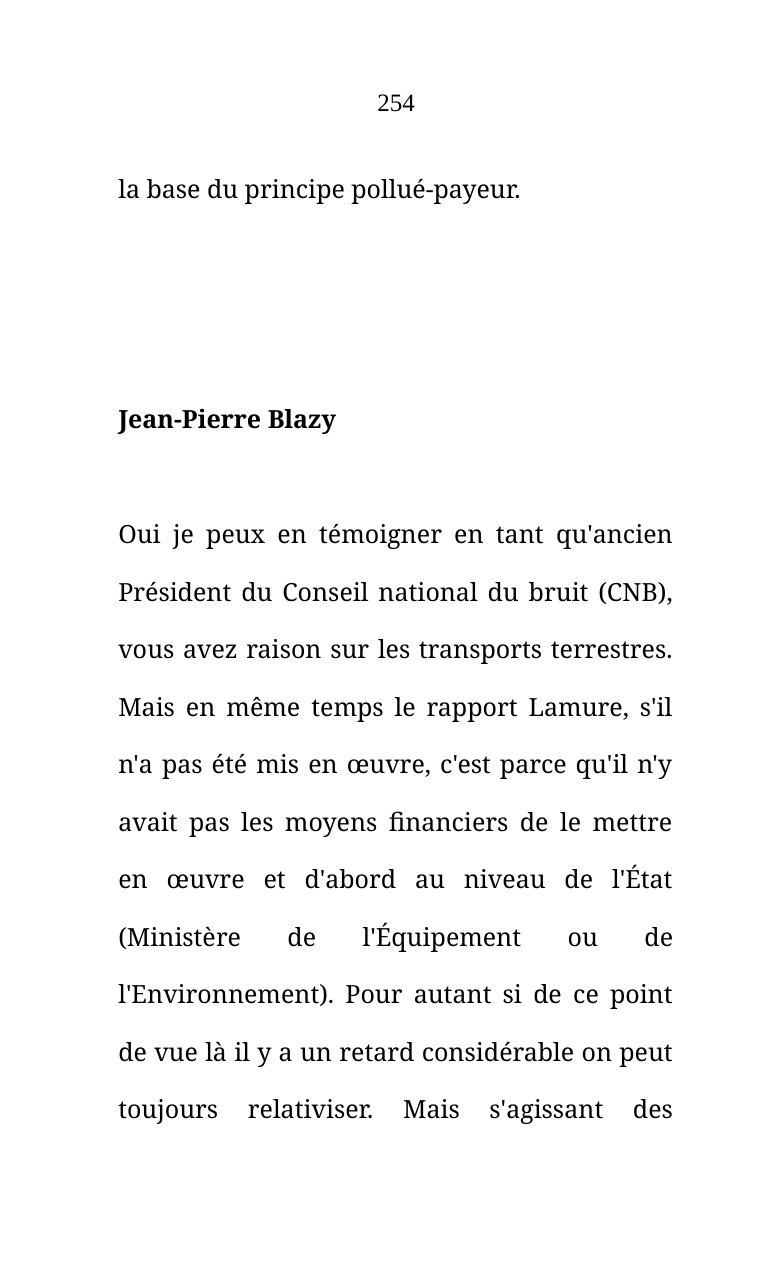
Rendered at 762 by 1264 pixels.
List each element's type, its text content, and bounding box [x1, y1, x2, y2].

text la base du principe pollué-payeur. [118, 147, 673, 206]
text Oui je peux en témoigner en tant qu'ancien Président du Conseil national du bruit (CNB), vous avez raison sur les transports terrestres. Mais en même temps le rapport Lamure, s'il n'a pas été mis en œuvre, c'est parce qu'il n'y avait pas les moyens financiers de le mettre en œuvre et d'abord au niveau de l'État (Ministère de l'Équipement ou de l'Environnement). Pour autant si de ce point de vue là il y a un retard considérable on peut toujours relativiser. Mais s'agissant des [118, 494, 673, 1126]
text Jean-Pierre Blazy [118, 379, 673, 436]
